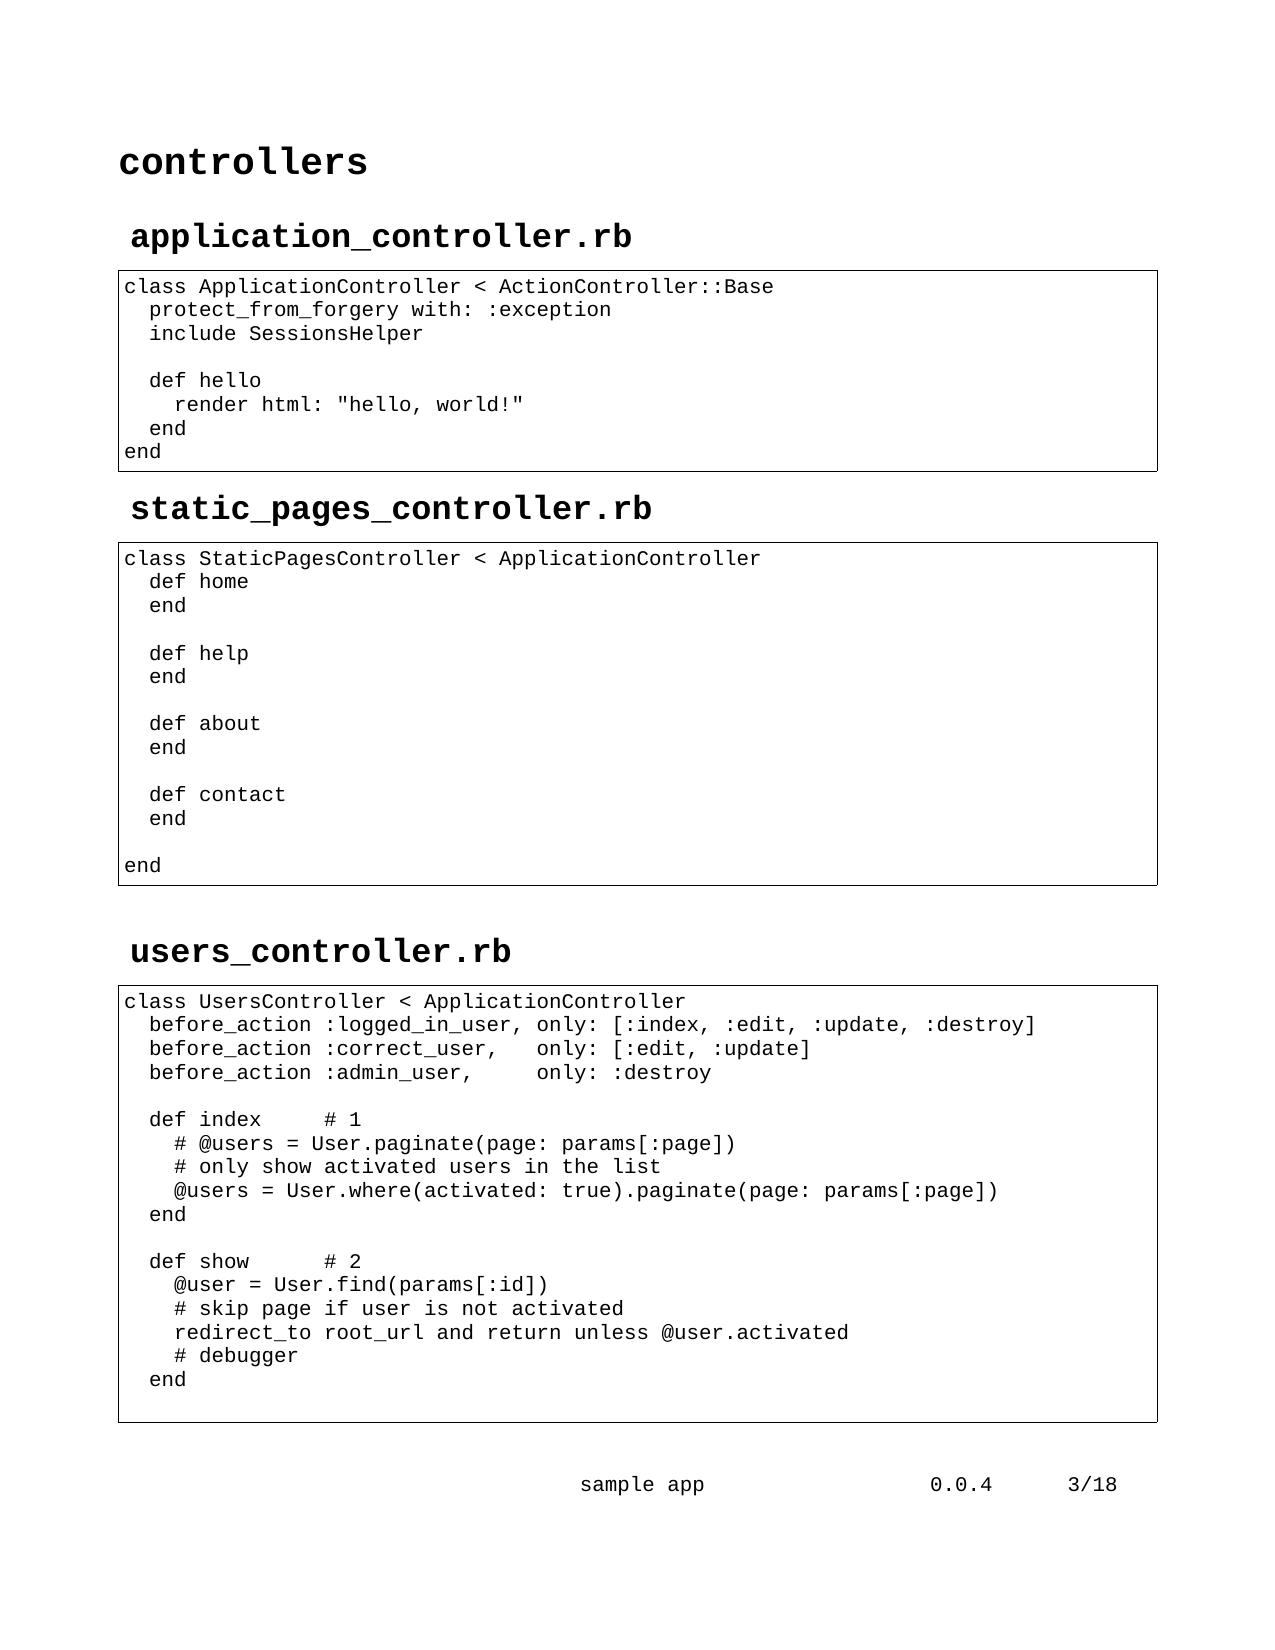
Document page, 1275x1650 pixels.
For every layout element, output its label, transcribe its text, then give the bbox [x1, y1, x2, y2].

table_header class StaticPagesController < ApplicationController def home end def help end def about end def contact end end [119, 543, 1157, 885]
table_header class ApplicationController < ActionController::Base protect_from_forgery with: :exception include SessionsHelper def hello render html: "hello, world!" end end [119, 271, 1157, 471]
subtitle users_controller.rb [130, 934, 1157, 972]
subtitle static_pages_controller.rb [130, 492, 1157, 529]
subtitle controllers [118, 143, 1157, 186]
subtitle application_controller.rb [130, 219, 1157, 257]
table_header class UsersController < ApplicationController before_action :logged_in_user, only: [:index, :edit, :update, :destroy] before_action :correct_user, only: [:edit, :update] before_action :admin_user, only: :destroy def index # 1 # @users = User.paginate(page: params[:page]) # only show activated users in the list @users = User.where(activated: true).paginate(page: params[:page]) end def show # 2 @user = User.find(params[:id]) # skip page if user is not activated redirect_to root_url and return unless @user.activated # debugger end [119, 986, 1157, 1422]
